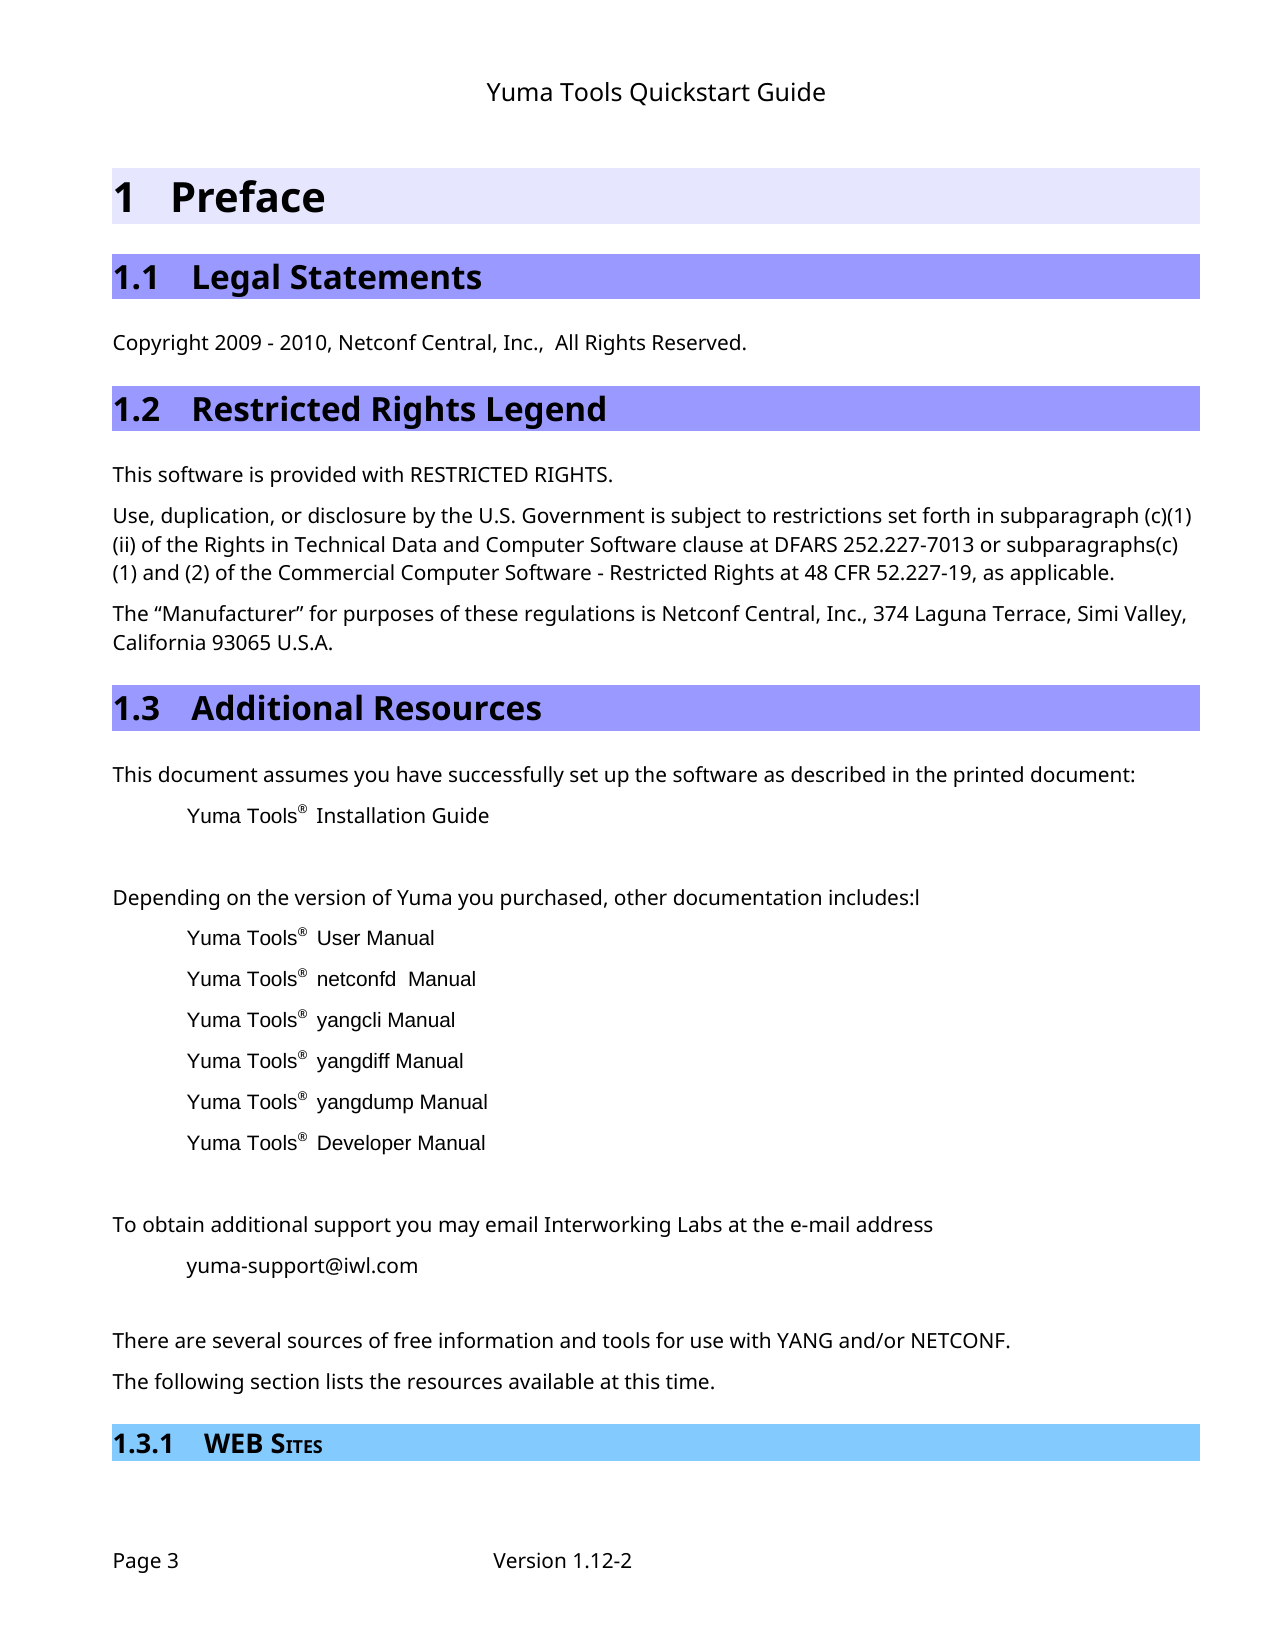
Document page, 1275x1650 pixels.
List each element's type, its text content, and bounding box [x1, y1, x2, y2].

text The “Manufacturer” for purposes of these regulations is Netconf Central, Inc., 374 Laguna Terrace, Simi Valley, California 93065 U.S.A. [112, 599, 1200, 656]
text Yuma Tools® yangdiff Manual [112, 1046, 1200, 1075]
text Yuma Tools® Installation Guide [112, 801, 1200, 829]
text Use, duplication, or disclosure by the U.S. Government is subject to restrictions set forth in subparagraph (c)(1)(ii) of the Rights in Technical Data and Computer Software clause at DFARS 252.227-7013 or subparagraphs(c)(1) and (2) of the Commercial Computer Software - Restricted Rights at 48 CFR 52.227-19, as applicable. [112, 501, 1200, 587]
text Yuma Tools® netconfd Manual [112, 964, 1200, 993]
subtitle Preface [112, 168, 1200, 224]
text There are several sources of free information and tools for use with YANG and/or NETCONF. [112, 1326, 1200, 1354]
text yuma-support@iwl.com [112, 1251, 1200, 1279]
text Copyright 2009 - 2010, Netconf Central, Inc., All Rights Reserved. [112, 328, 1200, 357]
text Yuma Tools® Developer Manual [112, 1128, 1200, 1157]
text Yuma Tools® yangcli Manual [112, 1005, 1200, 1034]
text Depending on the version of Yuma you purchased, other documentation includes:l [112, 883, 1200, 911]
text Yuma Tools® yangdump Manual [112, 1087, 1200, 1116]
text This software is provided with RESTRICTED RIGHTS. [112, 460, 1200, 489]
text This document assumes you have successfully set up the software as described in the printed document: [112, 760, 1200, 788]
text To obtain additional support you may email Interworking Labs at the e-mail address [112, 1210, 1200, 1238]
text Yuma Tools® User Manual [112, 923, 1200, 952]
subtitle Restricted Rights Legend [112, 386, 1200, 431]
text The following section lists the resources available at this time. [112, 1367, 1200, 1395]
subtitle Additional Resources [112, 685, 1200, 731]
subtitle WEB Sites [112, 1424, 1200, 1461]
subtitle Legal Statements [112, 254, 1200, 299]
